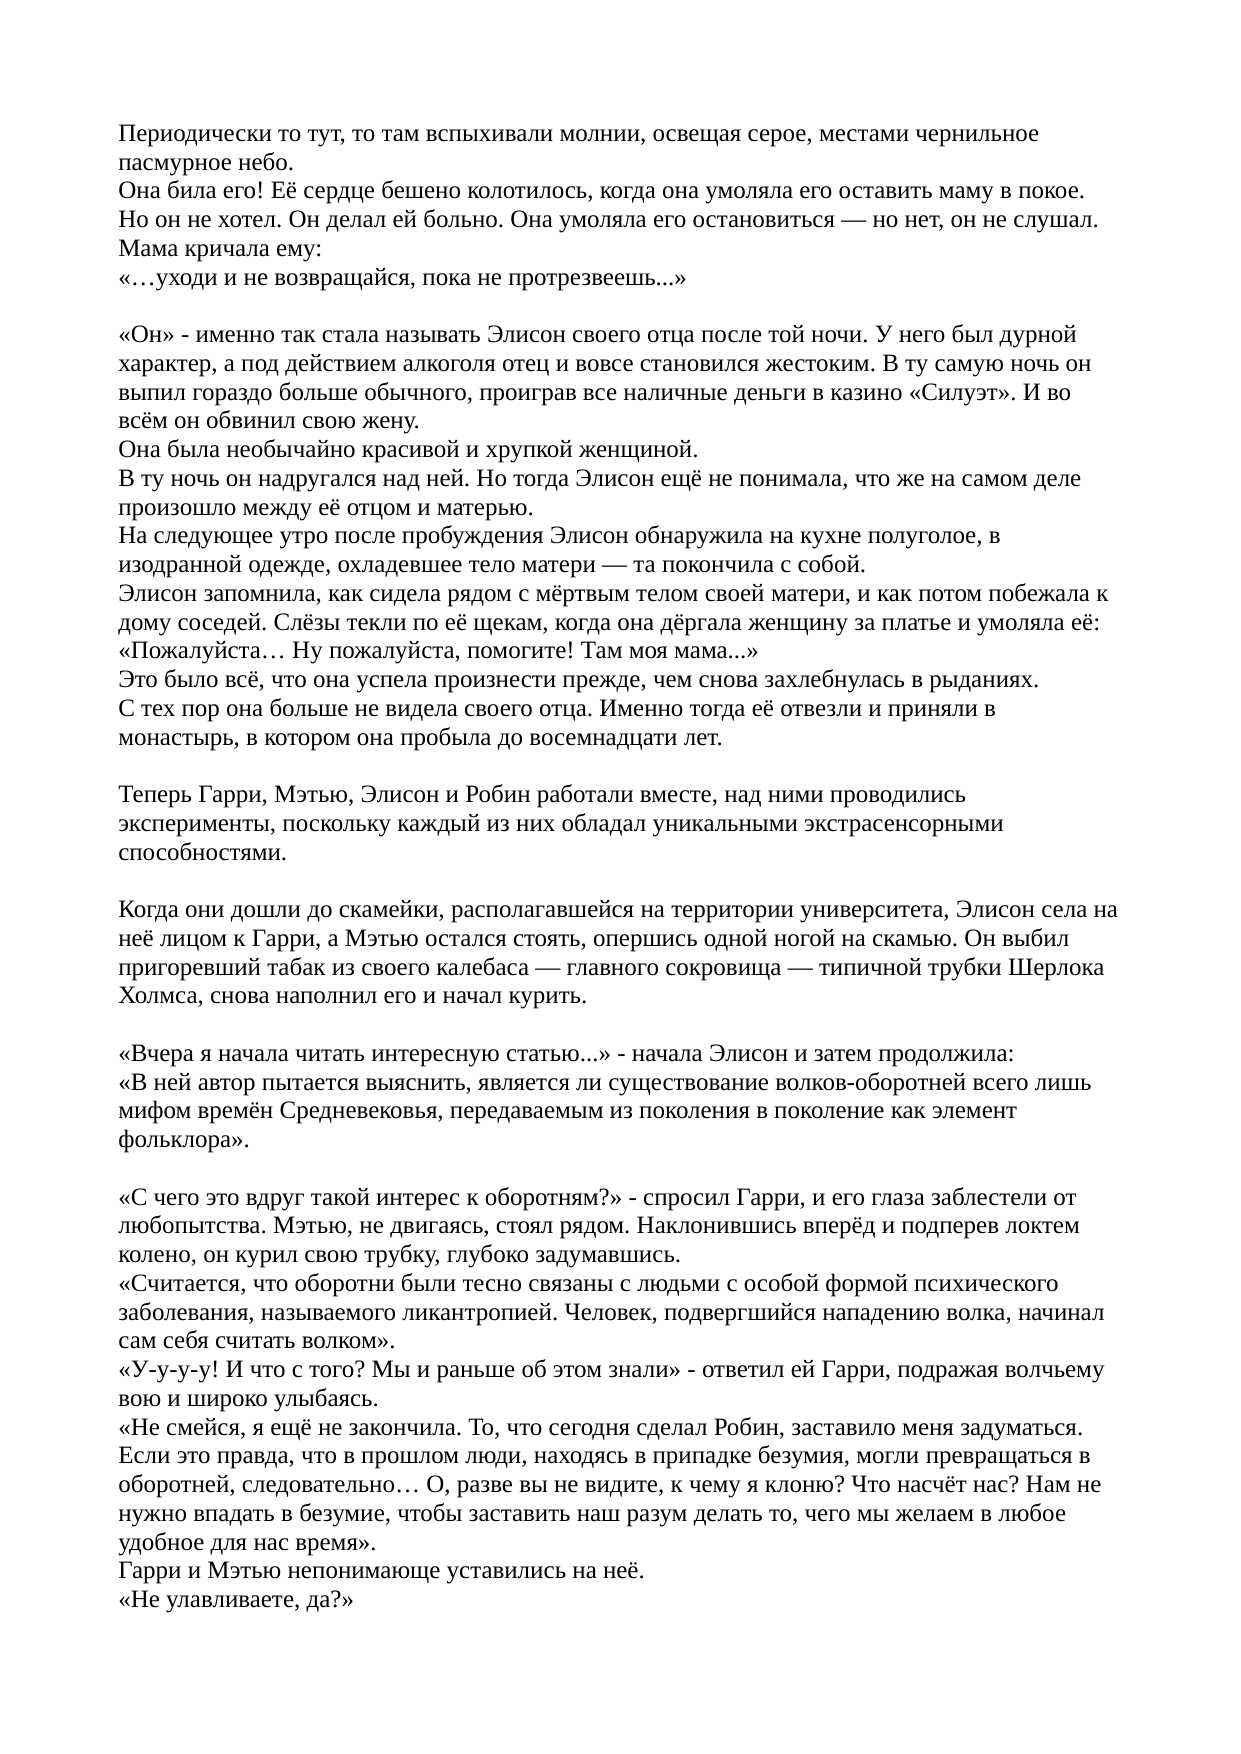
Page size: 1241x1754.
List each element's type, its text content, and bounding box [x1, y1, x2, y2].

text Мама кричала ему: [118, 233, 1122, 262]
text «Считается, что оборотни были тесно связаны с людьми с особой формой психического заболевания, называемого ликантропией. Человек, подвергшийся нападению волка, начинал сам себя считать волком». [118, 1268, 1122, 1354]
text «Вчера я начала читать интересную статью...» - начала Элисон и затем продолжила: [118, 1038, 1122, 1067]
text «Пожалуйста… Ну пожалуйста, помогите! Там моя мама...» [118, 636, 1122, 664]
text Она была необычайно красивой и хрупкой женщиной. [118, 434, 1122, 463]
text С тех пор она больше не видела своего отца. Именно тогда её отвезли и приняли в монастырь, в котором она пробыла до восемнадцати лет. [118, 693, 1122, 751]
text На следующее утро после пробуждения Элисон обнаружила на кухне полуголое, в изодранной одежде, охладевшее тело матери — та покончила с собой. [118, 521, 1122, 578]
text Гарри и Мэтью непонимающе уставились на неё. [118, 1556, 1122, 1584]
text Элисон запомнила, как сидела рядом с мёртвым телом своей матери, и как потом побежала к дому соседей. Слёзы текли по её щекам, когда она дёргала женщину за платье и умоляла её: [118, 578, 1122, 636]
text «В ней автор пытается выяснить, является ли существование волков-оборотней всего лишь мифом времён Средневековья, передаваемым из поколения в поколение как элемент фольклора». [118, 1067, 1122, 1153]
text «Не улавливаете, да?» [118, 1584, 1122, 1613]
text «С чего это вдруг такой интерес к оборотням?» - спросил Гарри, и его глаза заблестели от любопытства. Мэтью, не двигаясь, стоял рядом. Наклонившись вперёд и подперев локтем колено, он курил свою трубку, глубоко задумавшись. [118, 1182, 1122, 1268]
text «Не смейся, я ещё не закончила. То, что сегодня сделал Робин, заставило меня задуматься. Если это правда, что в прошлом люди, находясь в припадке безумия, могли превращаться в оборотней, следовательно… О, разве вы не видите, к чему я клоню? Что насчёт нас? Нам не нужно впадать в безумие, чтобы заставить наш разум делать то, чего мы желаем в любое удобное для нас время». [118, 1412, 1122, 1556]
text Теперь Гарри, Мэтью, Элисон и Робин работали вместе, над ними проводились эксперименты, поскольку каждый из них обладал уникальными экстрасенсорными способностями. [118, 779, 1122, 866]
text Когда они дошли до скамейки, располагавшейся на территории университета, Элисон села на неё лицом к Гарри, а Мэтью остался стоять, опершись одной ногой на скамью. Он выбил пригоревший табак из своего калебаса — главного сокровища — типичной трубки Шерлока Холмса, снова наполнил его и начал курить. [118, 894, 1122, 1009]
text «…уходи и не возвращайся, пока не протрезвеешь...» [118, 262, 1122, 291]
text «Он» - именно так стала называть Элисон своего отца после той ночи. У него был дурной характер, а под действием алкоголя отец и вовсе становился жестоким. В ту самую ночь он выпил гораздо больше обычного, проиграв все наличные деньги в казино «Силуэт». И во всём он обвинил свою жену. [118, 319, 1122, 434]
text Она била его! Её сердце бешено колотилось, когда она умоляла его оставить маму в покое. Но он не хотел. Он делал ей больно. Она умоляла его остановиться — но нет, он не слушал. [118, 176, 1122, 233]
text Это было всё, что она успела произнести прежде, чем снова захлебнулась в рыданиях. [118, 664, 1122, 693]
text Периодически то тут, то там вспыхивали молнии, освещая серое, местами чернильное пасмурное небо. [118, 118, 1122, 176]
text «У-у-у-у! И что с того? Мы и раньше об этом знали» - ответил ей Гарри, подражая волчьему вою и широко улыбаясь. [118, 1354, 1122, 1412]
text В ту ночь он надругался над ней. Но тогда Элисон ещё не понимала, что же на самом деле произошло между её отцом и матерью. [118, 463, 1122, 521]
